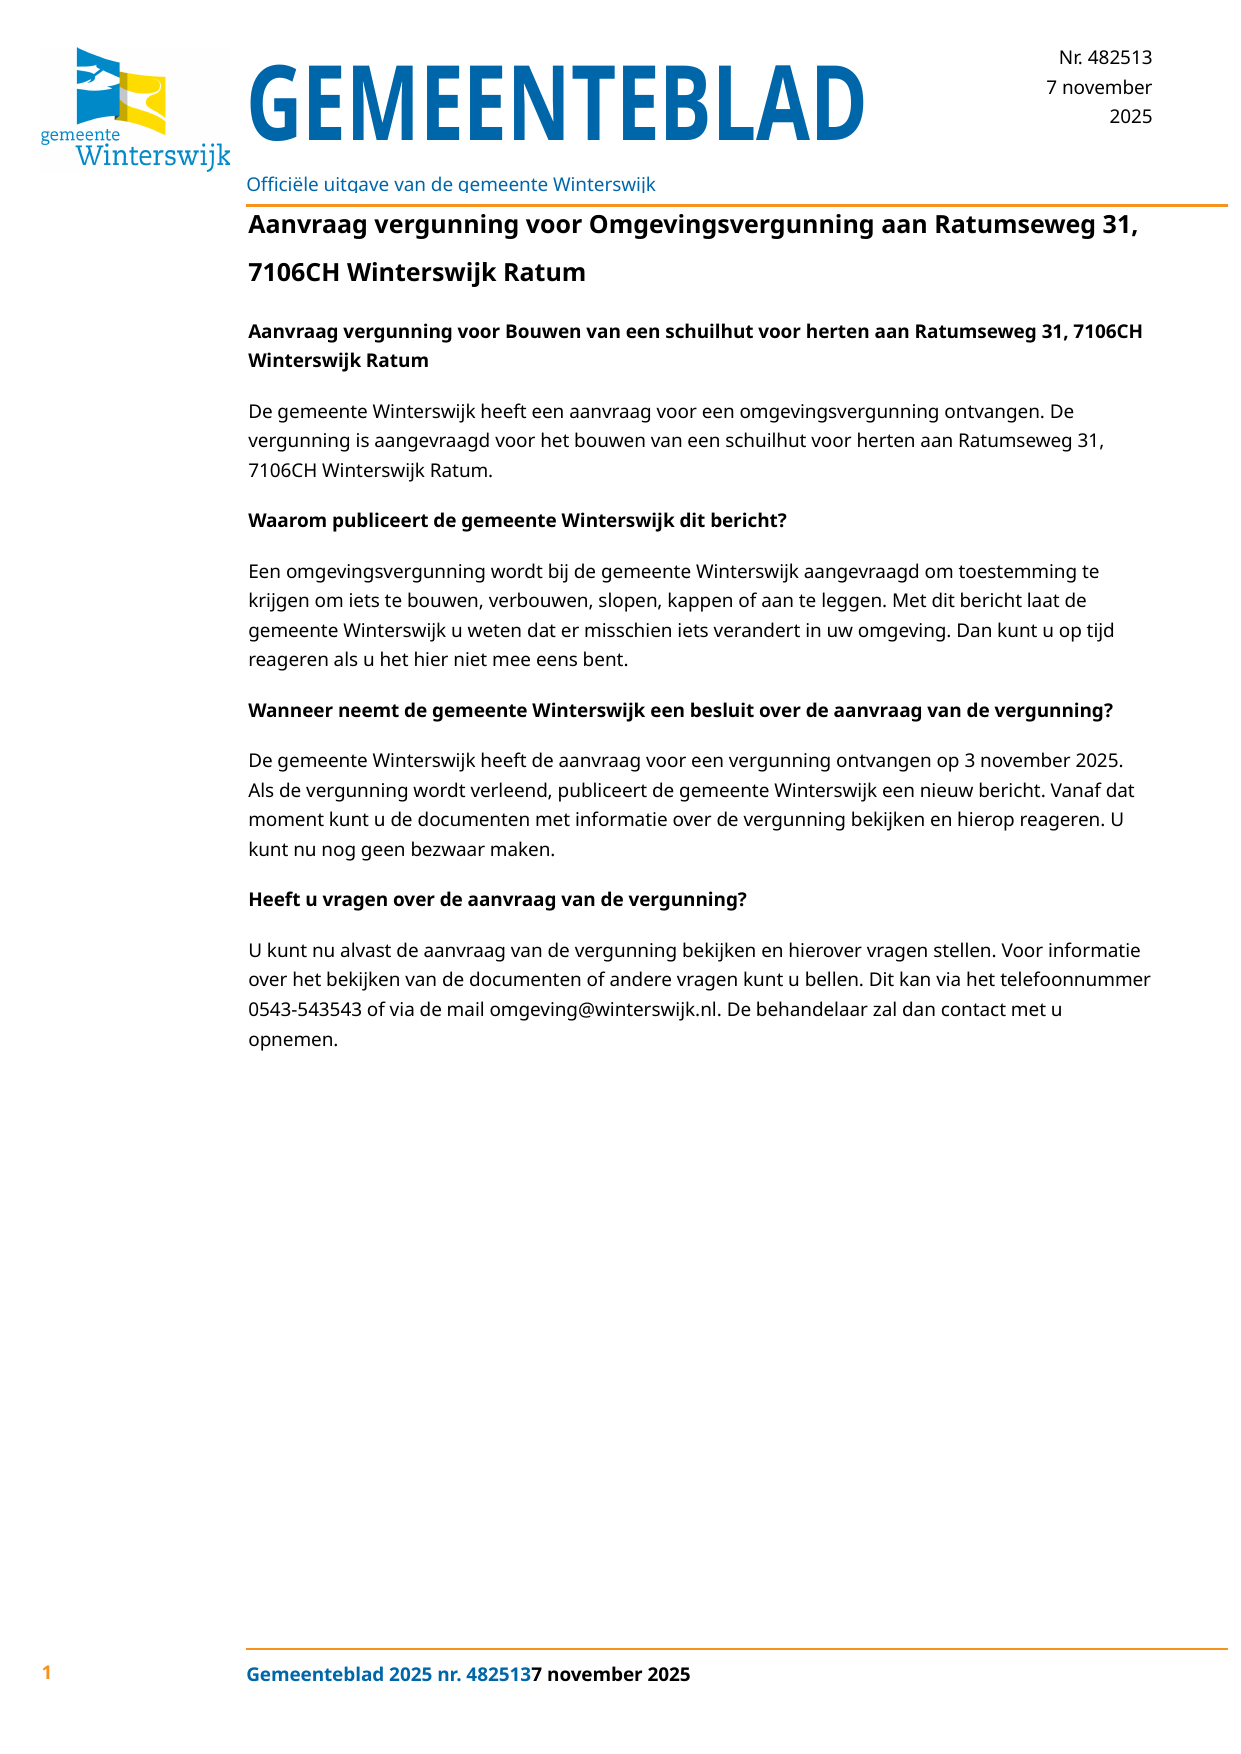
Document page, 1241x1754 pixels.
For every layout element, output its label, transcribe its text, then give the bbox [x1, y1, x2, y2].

text De gemeente Winterswijk heeft een aanvraag voor een omgevingsvergunning ontvangen. De vergunning is aangevraagd voor het bouwen van een schuilhut voor herten aan Ratumseweg 31, 7106CH Winterswijk Ratum. [248, 398, 1152, 483]
text De gemeente Winterswijk heeft de aanvraag voor een vergunning ontvangen op 3 november 2025. Als de vergunning wordt verleend, publiceert de gemeente Winterswijk een nieuw bericht. Vanaf dat moment kunt u de documenten met informatie over de vergunning bekijken en hierop reageren. U kunt nu nog geen bezwaar maken. [248, 747, 1152, 862]
text Aanvraag vergunning voor Bouwen van een schuilhut voor herten aan Ratumseweg 31, 7106CH Winterswijk Ratum [248, 318, 1152, 373]
text U kunt nu alvast de aanvraag van de vergunning bekijken en hierover vragen stellen. Voor informatie over het bekijken van de documenten of andere vragen kunt u bellen. Dit kan via het telefoonnummer 0543-543543 of via de mail omgeving@winterswijk.nl. De behandelaar zal dan contact met u opnemen. [248, 937, 1152, 1052]
text Wanneer neemt de gemeente Winterswijk een besluit over de aanvraag van de vergunning? [248, 697, 1152, 723]
text Aanvraag vergunning voor Omgevingsvergunning aan Ratumseweg 31, 7106CH Winterswijk Ratum [248, 207, 1152, 288]
text Waarom publiceert de gemeente Winterswijk dit bericht? [248, 507, 1152, 533]
text Heeft u vragen over de aanvraag van de vergunning? [248, 887, 1152, 912]
picture [41, 47, 231, 172]
picture [225, 153, 231, 162]
text Een omgevingsvergunning wordt bij de gemeente Winterswijk aangevraagd om toestemming te krijgen om iets te bouwen, verbouwen, slopen, kappen of aan te leggen. Met dit bericht laat de gemeente Winterswijk u weten dat er misschien iets verandert in uw omgeving. Dan kunt u op tijd reageren als u het hier niet mee eens bent. [248, 558, 1152, 672]
